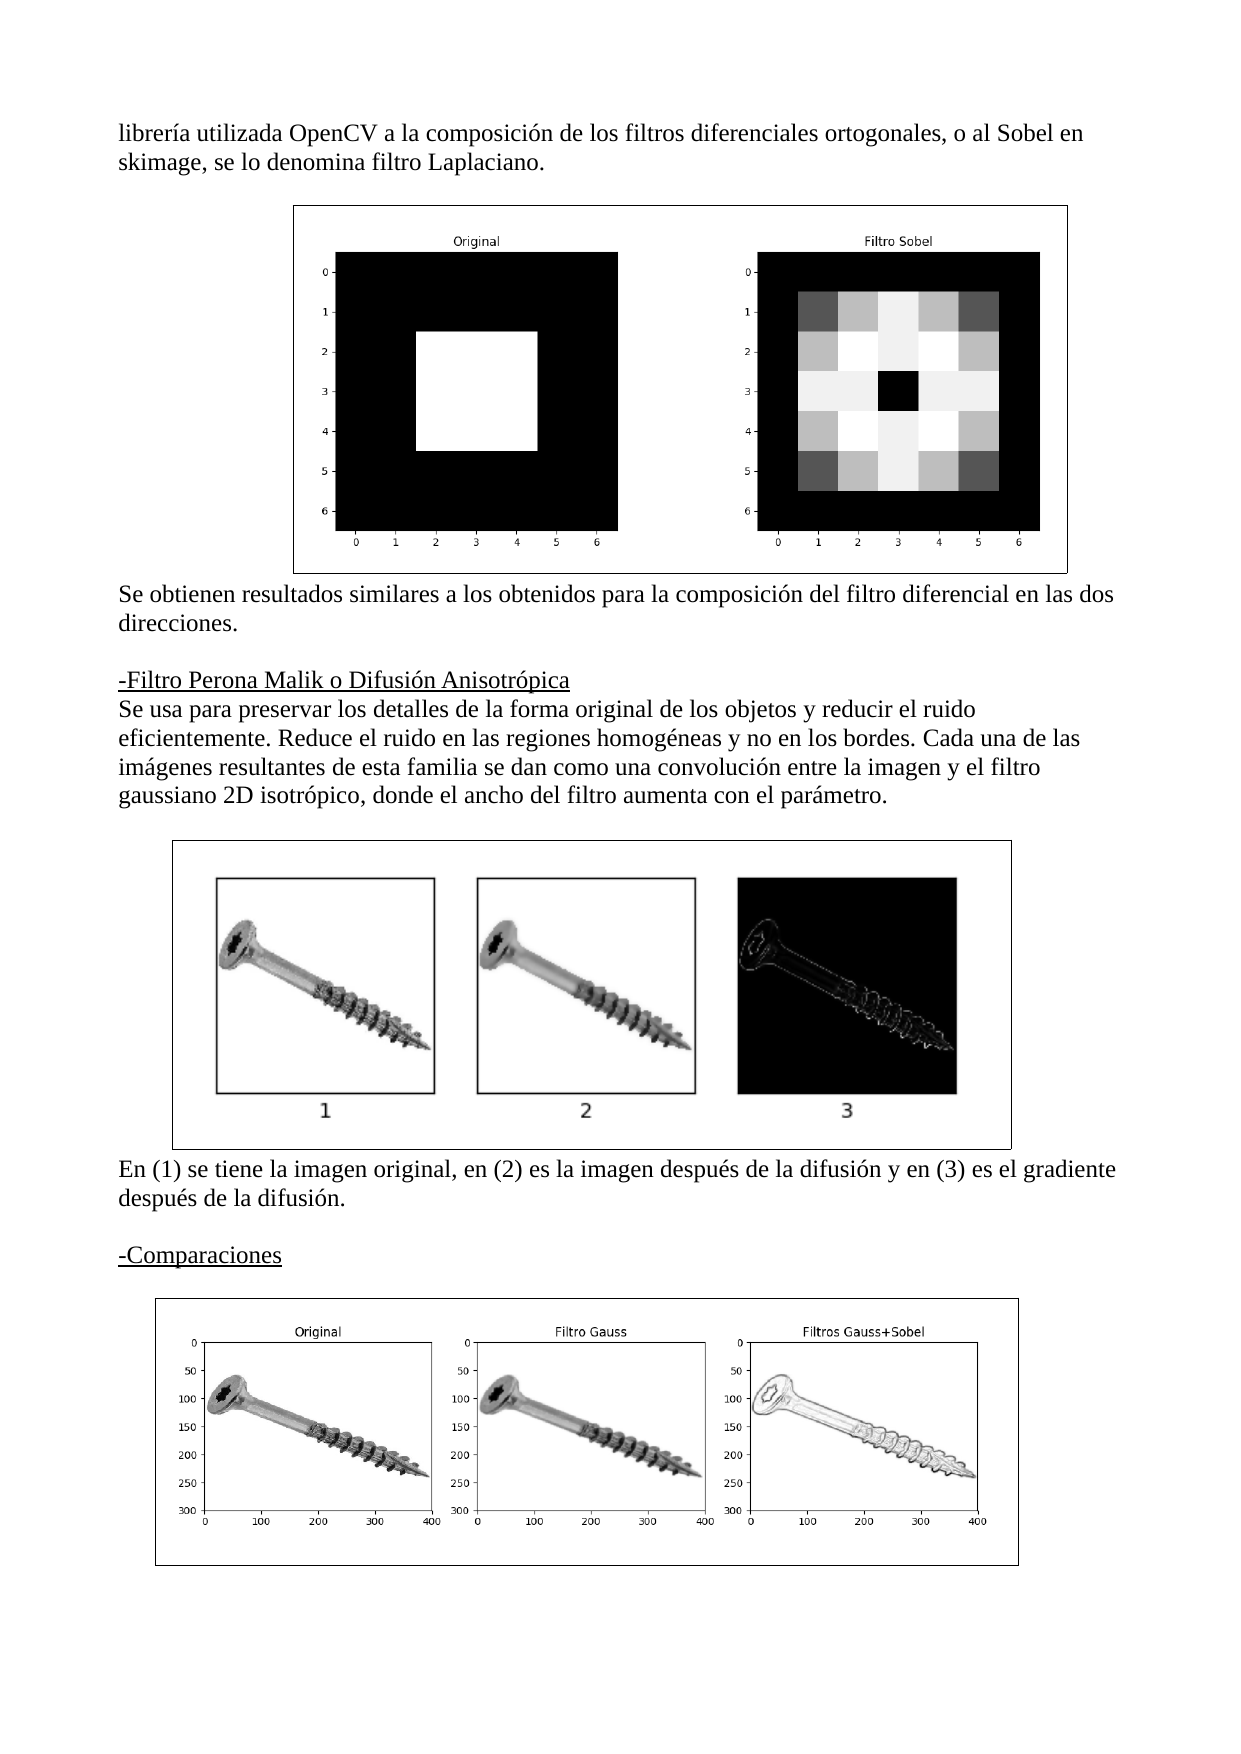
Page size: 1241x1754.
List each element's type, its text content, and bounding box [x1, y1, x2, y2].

text En (1) se tiene la imagen original, en (2) es la imagen después de la difusión y en (3) es el gradiente después de la difusión. [118, 1154, 1122, 1212]
text librería utilizada OpenCV a la composición de los filtros diferenciales ortogonales, o al Sobel en skimage, se lo denomina filtro Laplaciano. [118, 118, 1122, 176]
picture [175, 842, 1008, 1146]
picture [157, 1300, 1016, 1562]
text -Comparaciones [118, 1240, 1122, 1269]
picture [295, 208, 1065, 570]
text -Filtro Perona Malik o Difusión Anisotrópica [118, 665, 1122, 694]
text Se obtienen resultados similares a los obtenidos para la composición del filtro diferencial en las dos direcciones. [118, 579, 1122, 637]
text Se usa para preservar los detalles de la forma original de los objetos y reducir el ruido eficientemente. Reduce el ruido en las regiones homogéneas y no en los bordes. Cada una de las imágenes resultantes de esta familia se dan como una convolución entre la imagen y el filtro gaussiano 2D isotrópico, donde el ancho del filtro aumenta con el parámetro. [118, 694, 1122, 809]
